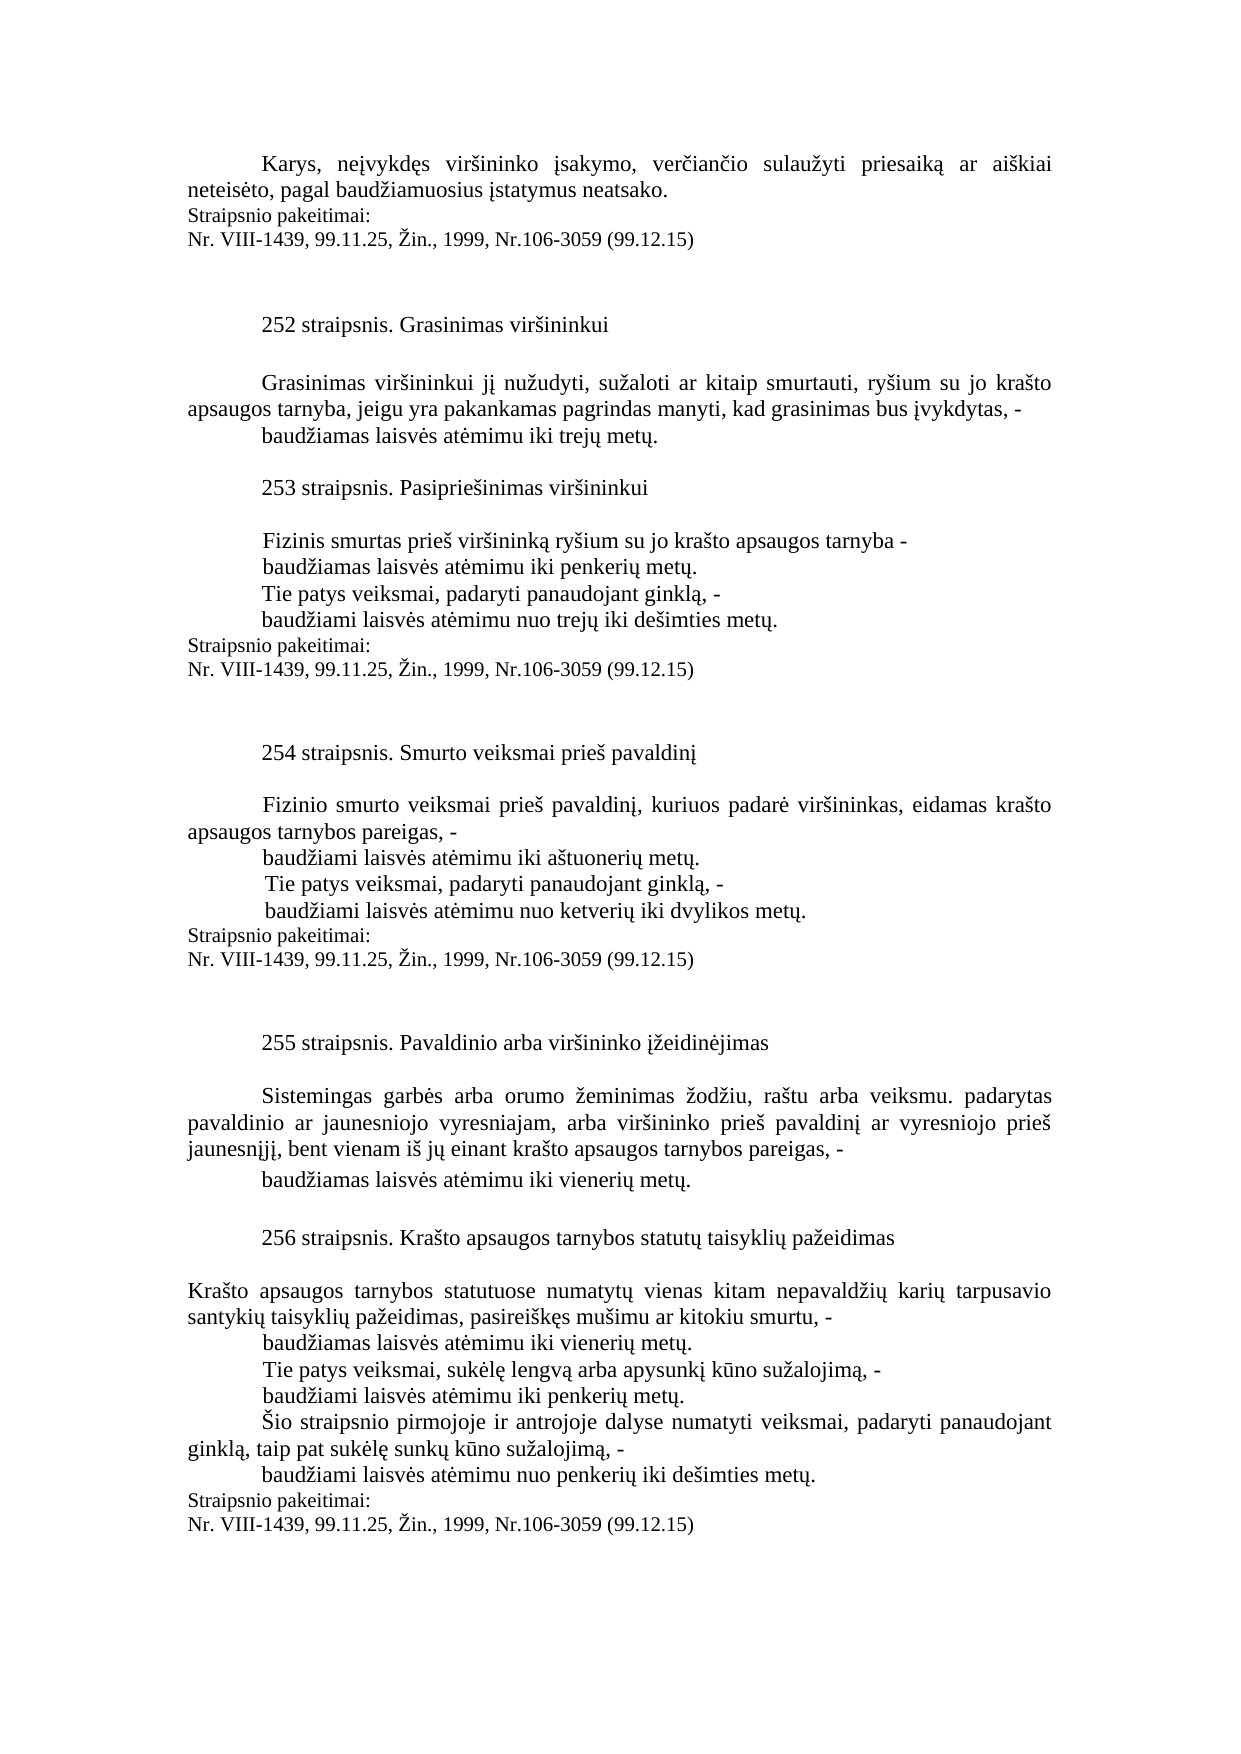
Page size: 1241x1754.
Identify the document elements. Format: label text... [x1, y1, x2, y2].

text Nr. VIII-1439, 99.11.25, Žin., 1999, Nr.106-3059 (99.12.15) [187, 227, 1053, 251]
text baudžiamas laisvės atėmimu iki vienerių metų. [187, 1329, 1053, 1356]
text 254 straipsnis. Smurto veiksmai prieš pavaldinį [206, 739, 1053, 765]
text Straipsnio pakeitimai: [187, 632, 1053, 657]
text Fizinis smurtas prieš viršininką ryšium su jo krašto apsaugos tarnyba - [187, 527, 1053, 553]
text Tie patys veiksmai, sukėlę lengvą arba apysunkį kūno sužalojimą, - [187, 1356, 1053, 1382]
text Šio straipsnio pirmojoje ir antrojoje dalyse numatyti veiksmai, padaryti panaudojant ginklą, taip pat sukėlę sunkų kūno sužalojimą, - [187, 1408, 1053, 1461]
text Fizinio smurto veiksmai prieš pavaldinį, kuriuos padarė viršininkas, eidamas krašto apsaugos tarnybos pareigas, - [187, 791, 1053, 844]
text Sistemingas garbės arba orumo žeminimas žodžiu, raštu arba veiksmu. padarytas pavaldinio ar jaunesniojo vyresniajam, arba viršininko prieš pavaldinį ar vyresniojo prieš jaunesnįjį, bent vienam iš jų einant krašto apsaugos tarnybos pareigas, - [187, 1082, 1053, 1161]
text Nr. VIII-1439, 99.11.25, Žin., 1999, Nr.106-3059 (99.12.15) [187, 1512, 1053, 1536]
text baudžiamas laisvės atėmimu iki trejų metų. [207, 422, 1053, 448]
text Straipsnio pakeitimai: [187, 1487, 1053, 1512]
text baudžiami laisvės atėmimu nuo trejų iki dešimties metų. [205, 606, 1053, 632]
text baudžiamas laisvės atėmimu iki vienerių metų. [202, 1166, 1053, 1193]
text 252 straipsnis. Grasinimas viršininkui [207, 311, 1053, 338]
text Straipsnio pakeitimai: [187, 203, 1053, 227]
text Krašto apsaugos tarnybos statutuose numatytų vienas kitam nepavaldžių karių tarpusavio santykių taisyklių pažeidimas, pasireiškęs mušimu ar kitokiu smurtu, - [187, 1277, 1053, 1329]
text Nr. VIII-1439, 99.11.25, Žin., 1999, Nr.106-3059 (99.12.15) [187, 657, 1053, 681]
text baudžiami laisvės atėmimu nuo ketverių iki dvylikos metų. [205, 897, 1053, 923]
text baudžiami laisvės atėmimu iki penkerių metų. [187, 1382, 1053, 1408]
text baudžiamas laisvės atėmimu iki penkerių metų. [187, 553, 1053, 580]
text Tie patys veiksmai, padaryti panaudojant ginklą, - [205, 871, 1053, 897]
text 256 straipsnis. Krašto apsaugos tarnybos statutų taisyklių pažeidimas [261, 1224, 1053, 1250]
text Karys, neįvykdęs viršininko įsakymo, verčiančio sulaužyti priesaiką ar aiškiai neteisėto, pagal baudžiamuosius įstatymus neatsako. [187, 150, 1053, 203]
text Nr. VIII-1439, 99.11.25, Žin., 1999, Nr.106-3059 (99.12.15) [187, 947, 1053, 971]
text Tie patys veiksmai, padaryti panaudojant ginklą, - [205, 580, 1053, 606]
text baudžiami laisvės atėmimu nuo penkerių iki dešimties metų. [207, 1461, 1053, 1487]
text baudžiami laisvės atėmimu iki aštuonerių metų. [187, 844, 1053, 871]
text 253 straipsnis. Pasipriešinimas viršininkui [206, 474, 1053, 501]
text 255 straipsnis. Pavaldinio arba viršininko įžeidinėjimas [206, 1029, 1053, 1056]
text Grasinimas viršininkui jį nužudyti, sužaloti ar kitaip smurtauti, ryšium su jo krašto apsaugos tarnyba, jeigu yra pakankamas pagrindas manyti, kad grasinimas bus įvykdytas, - [187, 369, 1053, 422]
text Straipsnio pakeitimai: [187, 923, 1053, 947]
